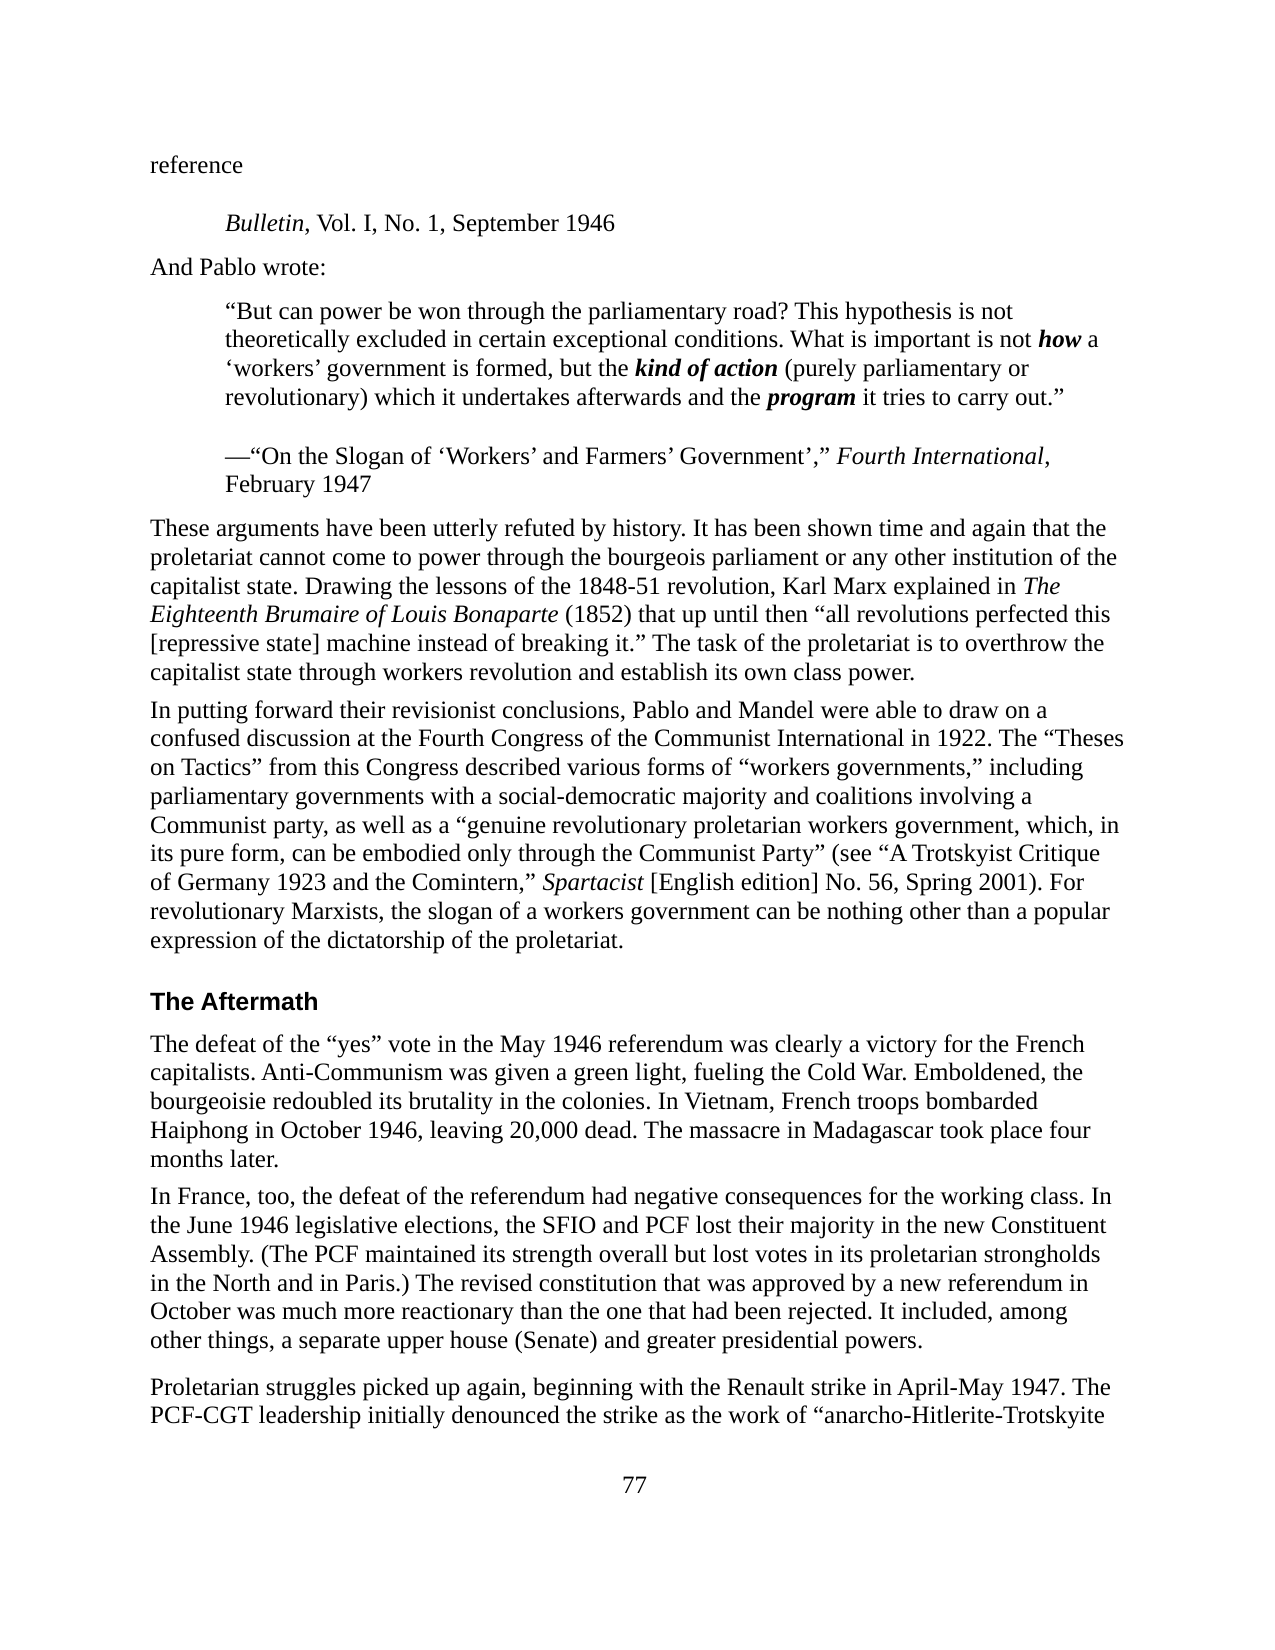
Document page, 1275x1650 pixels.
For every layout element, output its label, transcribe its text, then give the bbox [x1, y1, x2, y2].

text In putting forward their revisionist conclusions, Pablo and Mandel were able to draw on a confused discussion at the Fourth Congress of the Communist International in 1922. The “Theses on Tactics” from this Congress described various forms of “workers governments,” including parliamentary governments with a social-democratic majority and coalitions involving a Communist party, as well as a “genuine revolutionary proletarian workers government, which, in its pure form, can be embodied only through the Communist Party” (see “A Trotskyist Critique of Germany 1923 and the Comintern,” Spartacist [English edition] No. 56, Spring 2001). For revolutionary Marxists, the slogan of a workers government can be nothing other than a popular expression of the dictatorship of the proletariat. [150, 695, 1125, 953]
text The defeat of the “yes” vote in the May 1946 referendum was clearly a victory for the French capitalists. Anti-Communism was given a green light, fueling the Cold War. Emboldened, the bourgeoisie redoubled its brutality in the colonies. In Vietnam, French troops bombarded Haiphong in October 1946, leaving 20,000 dead. The massacre in Madagascar took place four months later. [150, 1029, 1125, 1172]
text “But can power be won through the parliamentary road? This hypothesis is not theoretically excluded in certain exceptional conditions. What is important is not how a ‘workers’ government is formed, but the kind of action (purely parliamentary or revolutionary) which it undertakes afterwards and the program it tries to carry out.” [225, 296, 1125, 411]
text In France, too, the defeat of the referendum had negative consequences for the working class. In the June 1946 legislative elections, the SFIO and PCF lost their majority in the new Constituent Assembly. (The PCF maintained its strength overall but lost votes in its proletarian strongholds in the North and in Paris.) The revised constitution that was approved by a new referendum in October was much more reactionary than the one that had been rejected. It included, among other things, a separate upper house (Senate) and greater presidential powers. [150, 1181, 1125, 1354]
text Proletarian struggles picked up again, beginning with the Renault strike in April-May 1947. The PCF-CGT leadership initially denounced the strike as the work of “anarcho-Hitlerite-Trotskyite [150, 1372, 1125, 1429]
text And Pablo wrote: [150, 252, 1125, 281]
subtitle The Aftermath [150, 987, 1125, 1016]
text —“On the Slogan of ‘Workers’ and Farmers’ Government’,” Fourth International, February 1947 [225, 441, 1125, 498]
text These arguments have been utterly refuted by history. It has been shown time and again that the proletariat cannot come to power through the bourgeois parliament or any other institution of the capitalist state. Drawing the lessons of the 1848-51 revolution, Karl Marx explained in The Eighteenth Brumaire of Louis Bonaparte (1852) that up until then “all revolutions perfected this [repressive state] machine instead of breaking it.” The task of the proletariat is to overthrow the capitalist state through workers revolution and establish its own class power. [150, 513, 1125, 686]
text Bulletin, Vol. I, No. 1, September 1946 [225, 208, 1125, 237]
